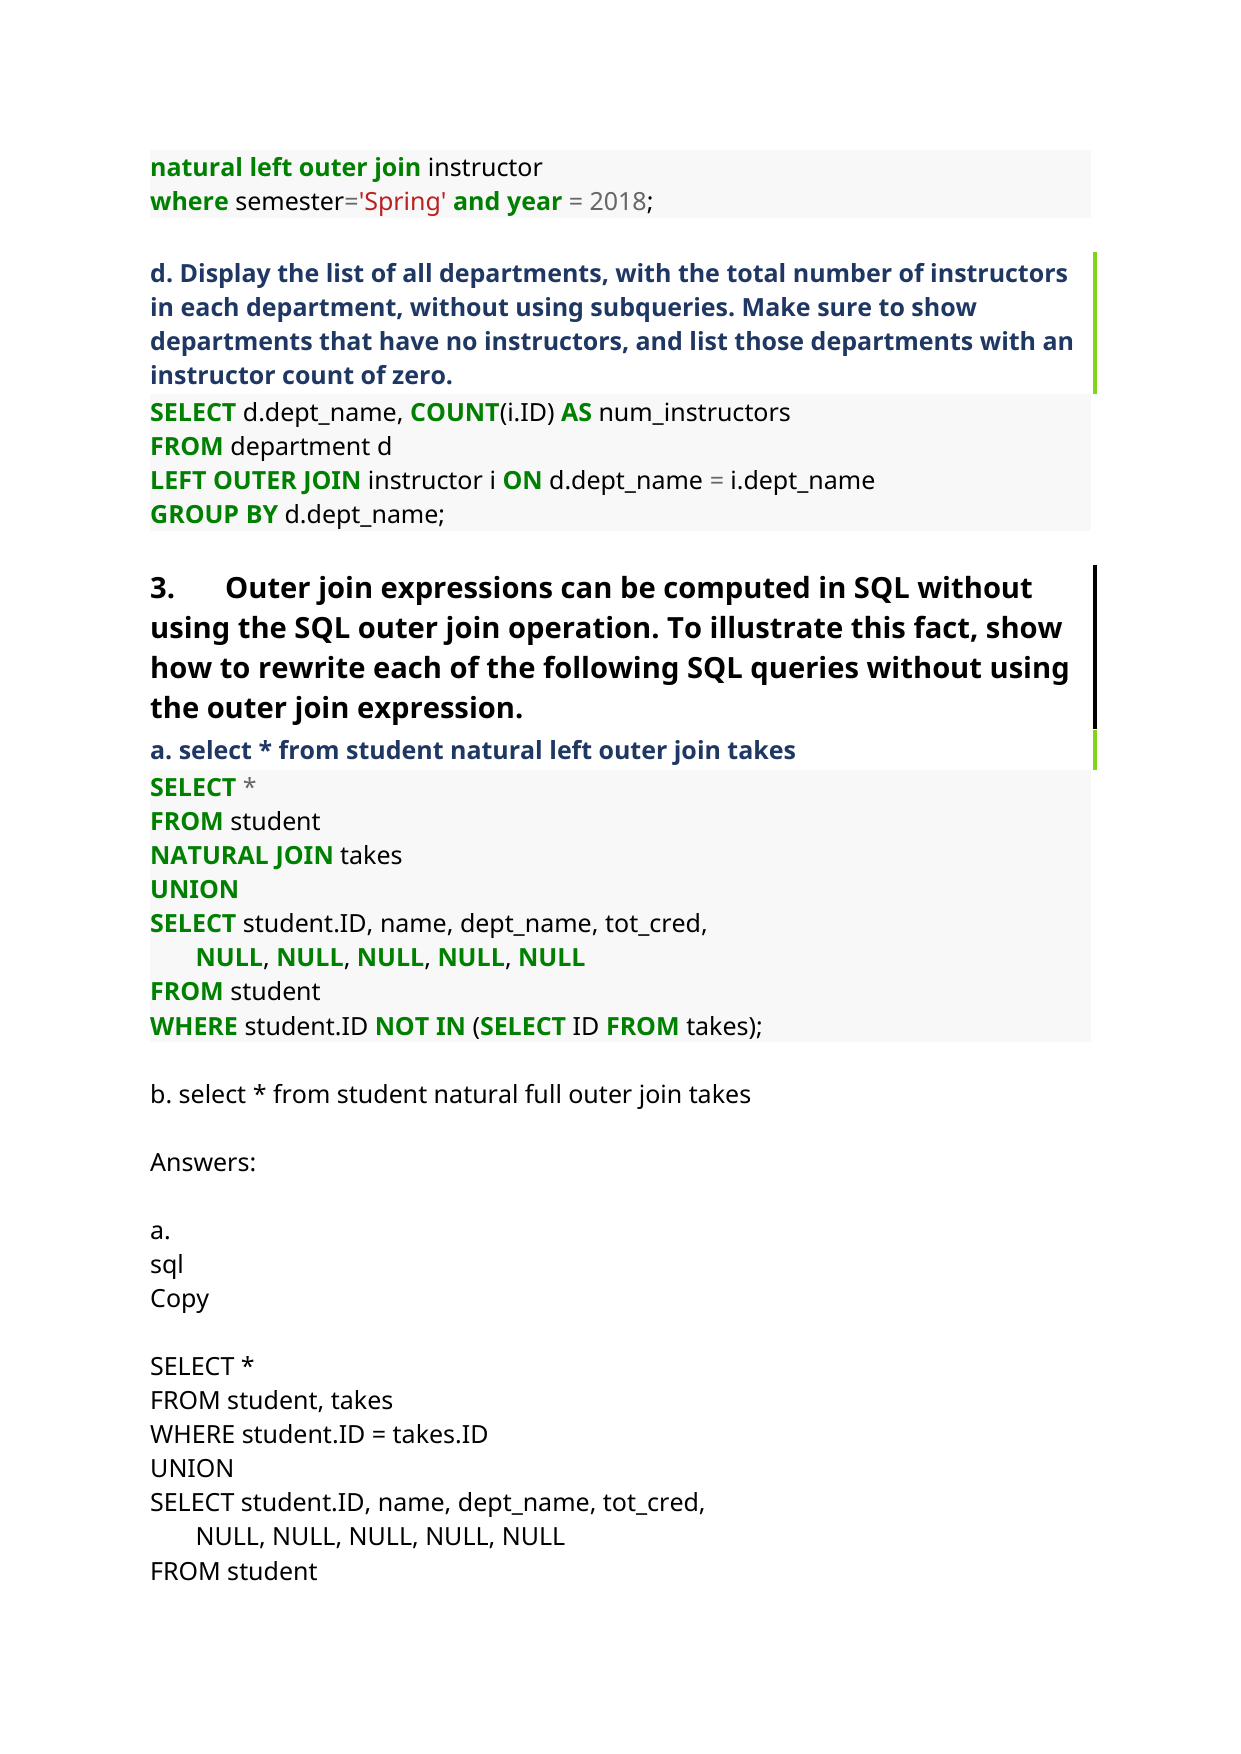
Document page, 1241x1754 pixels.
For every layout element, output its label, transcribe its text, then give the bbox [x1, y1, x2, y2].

text UNION [150, 1451, 1091, 1485]
text WHERE student.ID NOT IN (SELECT ID FROM takes); [150, 1008, 1091, 1042]
text Copy [150, 1281, 1091, 1315]
text FROM student, takes [150, 1383, 1091, 1417]
text NATURAL JOIN takes [150, 838, 1091, 872]
text GROUP BY d.dept_name; [150, 497, 1091, 531]
text LEFT OUTER JOIN instructor i ON d.dept_name = i.dept_name [150, 463, 1091, 497]
text FROM student [150, 974, 1091, 1008]
text WHERE student.ID = takes.ID [150, 1417, 1091, 1451]
text b. select * from student natural full outer join takes [150, 1076, 1091, 1110]
text SELECT * [150, 1349, 1091, 1383]
text FROM student [150, 804, 1091, 838]
text FROM department d [150, 428, 1091, 463]
text a. [150, 1212, 1091, 1247]
text FROM student [150, 1553, 1091, 1587]
text Answers: [150, 1144, 1091, 1178]
subtitle d. Display the list of all departments, with the total number of instructors in each department, without using subqueries. Make sure to show departments that have no instructors, and list those departments with an instructor count of zero. [147, 252, 1093, 394]
subtitle Outer join expressions can be computed in SQL without using the SQL outer join operation. To illustrate this fact, show how to rewrite each of the following SQL queries without using the outer join expression. [147, 565, 1093, 729]
text sql [150, 1247, 1091, 1281]
text SELECT student.ID, name, dept_name, tot_cred, [150, 906, 1091, 940]
text where semester='Spring' and year = 2018; [150, 184, 1091, 218]
text SELECT student.ID, name, dept_name, tot_cred, [150, 1485, 1091, 1519]
text SELECT * [150, 770, 1091, 804]
subtitle a. select * from student natural left outer join takes [147, 729, 1096, 770]
text NULL, NULL, NULL, NULL, NULL [150, 1519, 1091, 1553]
text NULL, NULL, NULL, NULL, NULL [150, 940, 1091, 974]
text UNION [150, 872, 1091, 906]
text SELECT d.dept_name, COUNT(i.ID) AS num_instructors [150, 394, 1091, 428]
text natural left outer join instructor [150, 150, 1091, 184]
